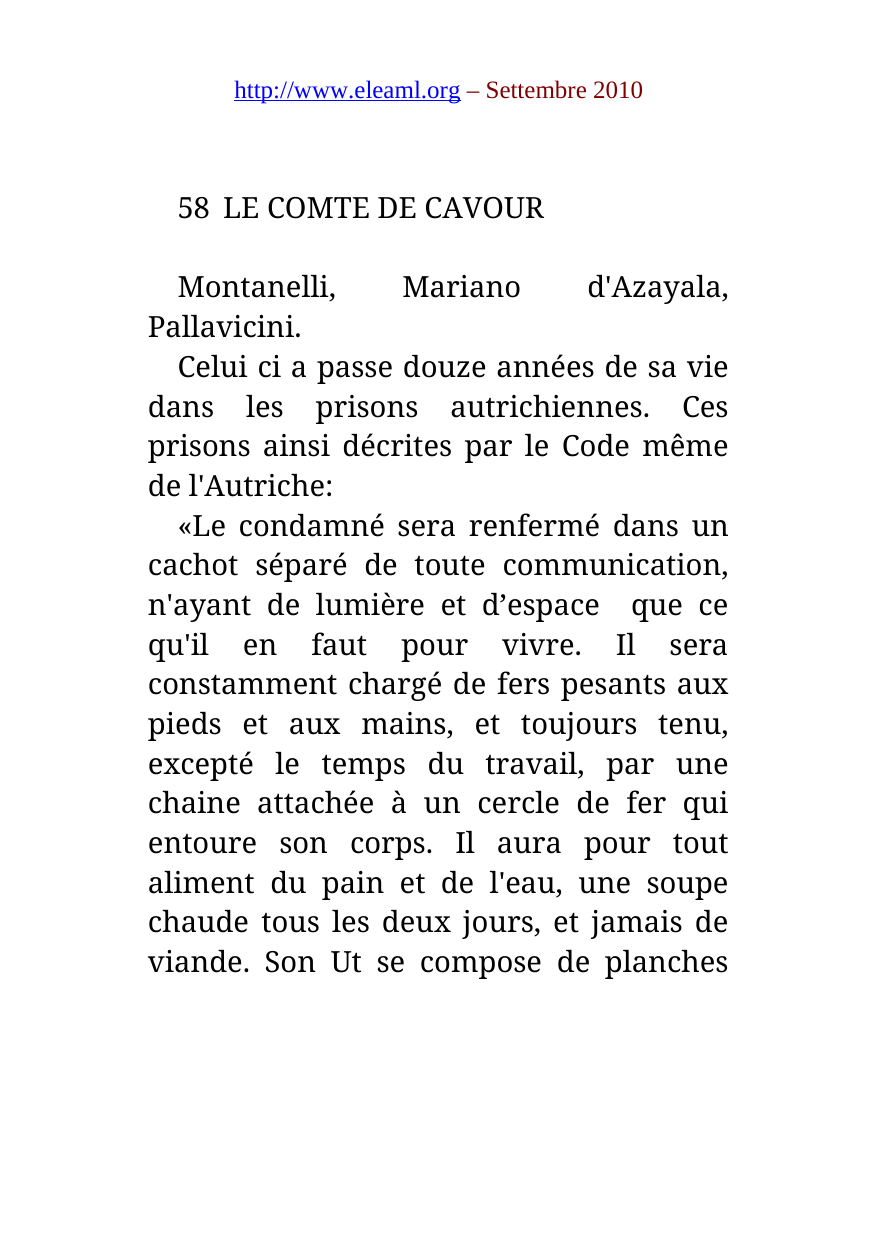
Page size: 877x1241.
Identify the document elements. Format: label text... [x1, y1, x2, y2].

text «Le condamné sera renfermé dans un cachot séparé de toute communication, n'ayant de lumière et d’espace que ce qu'il en faut pour vivre. Il sera constamment chargé de fers pesants aux pieds et aux mains, et toujours tenu, excepté le temps du travail, par une chaine attachée à un cercle de fer qui entoure son corps. Il aura pour tout aliment du pain et de l'eau, une soupe chaude tous les deux jours, et jamais de viande. Son Ut se compose de planches [148, 505, 729, 981]
text 58 LE COMTE DE CAVOUR [148, 187, 729, 227]
text Montanelli, Mariano d'Azayala, Pallavicini. [148, 267, 729, 346]
text Celui ci a passe douze années de sa vie dans les prisons autrichiennes. Ces prisons ainsi décrites par le Code même de l'Autriche: [148, 346, 729, 505]
